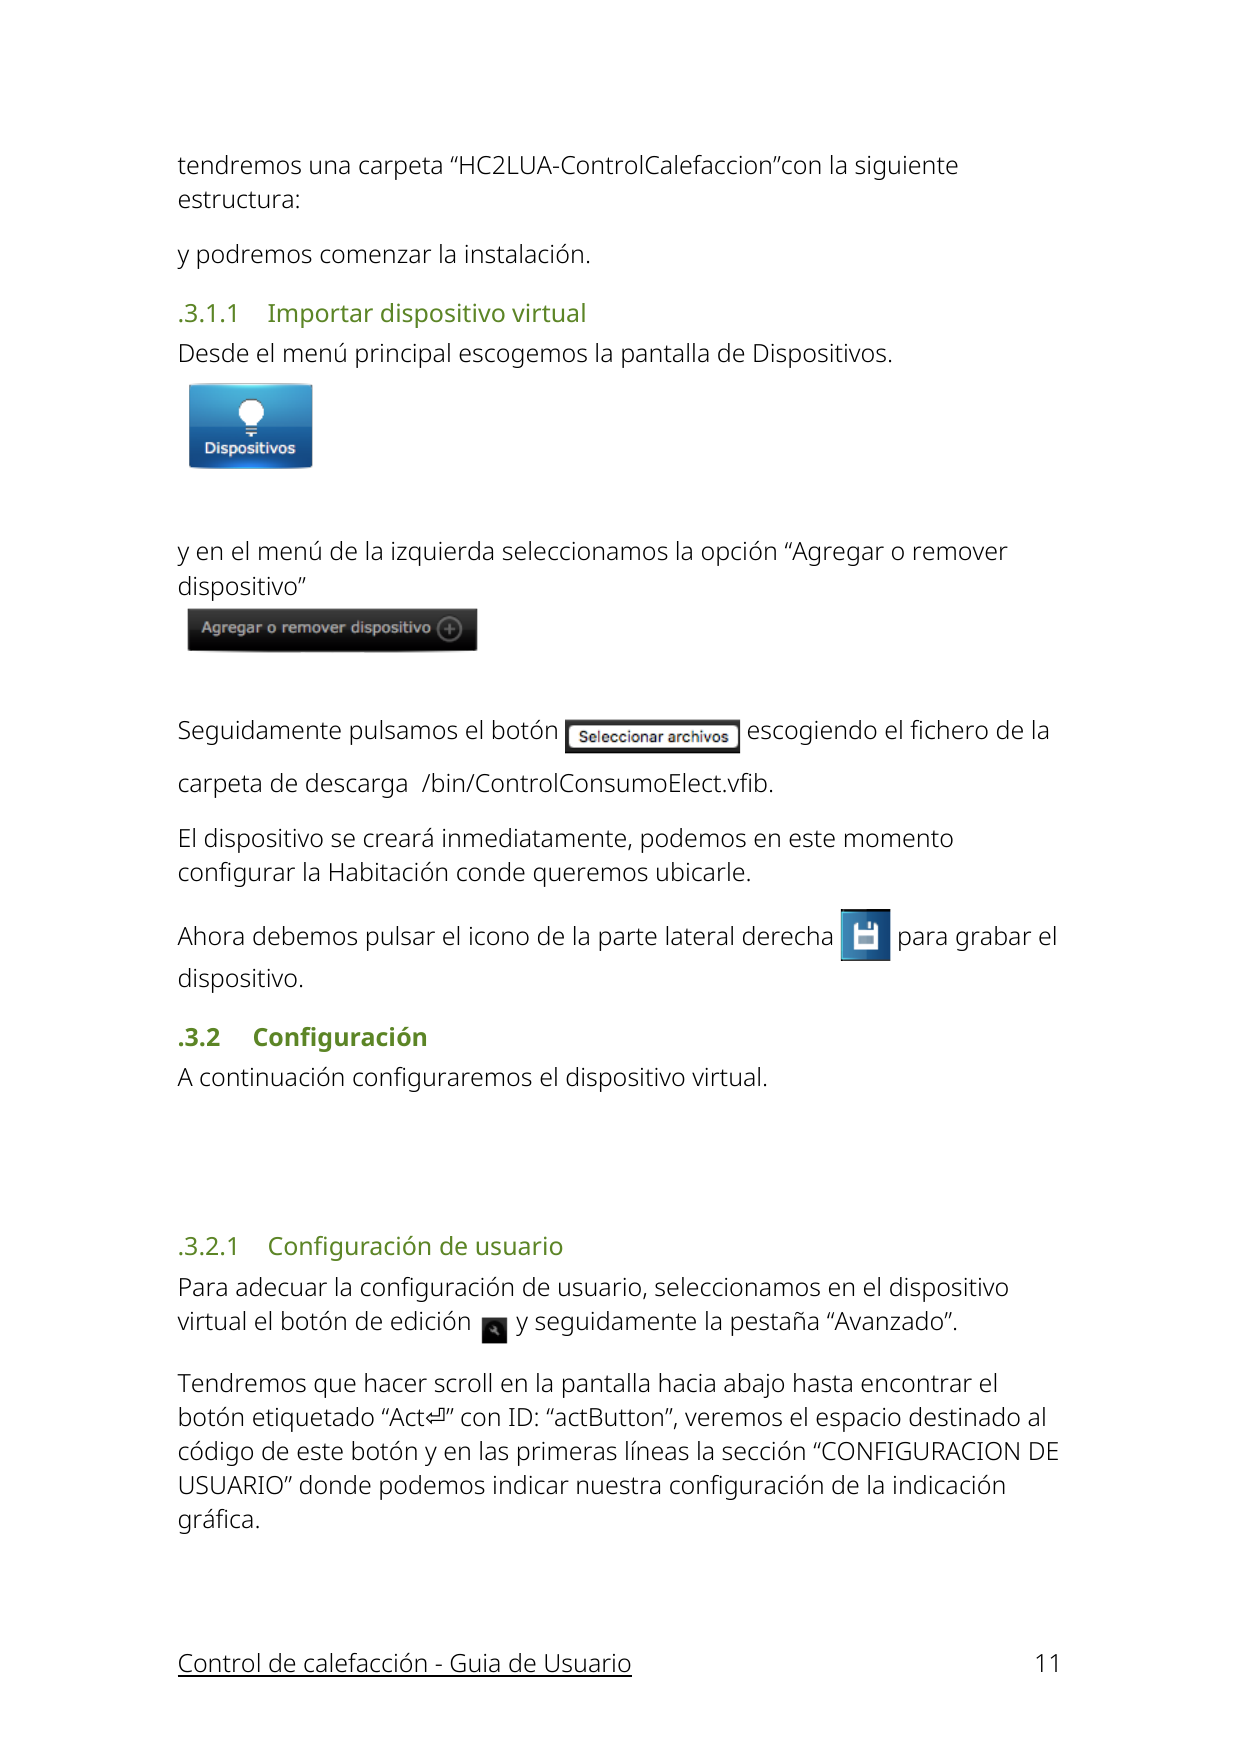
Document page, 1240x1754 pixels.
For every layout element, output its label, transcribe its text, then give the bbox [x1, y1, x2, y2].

text Desde el menú principal escogemos la pantalla de Dispositivos. [177, 336, 1062, 370]
picture [840, 909, 891, 961]
subtitle Configuración de usuario [177, 1229, 1062, 1263]
text Seguidamente pulsamos el botón escogiendo el fichero de la carpeta de descarga /bin/ControlConsumoElect.vfib. [177, 713, 1062, 800]
text y en el menú de la izquierda seleccionamos la opción “Agregar o remover dispositivo” [177, 534, 1062, 602]
picture [177, 374, 322, 480]
text Ahora debemos pulsar el icono de la parte lateral derecha para grabar el dispositivo. [177, 910, 1062, 995]
picture [177, 603, 487, 658]
text Para adecuar la configuración de usuario, seleccionamos en el dispositivo virtual el botón de edición y seguidamente la pestaña “Avanzado”. [177, 1269, 1062, 1344]
picture [478, 1315, 510, 1345]
subtitle Configuración [177, 1020, 1062, 1054]
text A continuación configuraremos el dispositivo virtual. [177, 1060, 1062, 1094]
picture [565, 713, 741, 766]
text tendremos una carpeta “HC2LUA-ControlCalefaccion”con la siguiente estructura: [177, 148, 1062, 216]
text Tendremos que hacer scroll en la pantalla hacia abajo hasta encontrar el botón etiquetado “Act⏎” con ID: “actButton”, veremos el espacio destinado al código de este botón y en las primeras líneas la sección “CONFIGURACION DE USUARIO” donde podemos indicar nuestra configuración de la indicación gráfica. [177, 1365, 1062, 1536]
text y podremos comenzar la instalación. [177, 237, 1062, 271]
text El dispositivo se creará inmediatamente, podemos en este momento configurar la Habitación conde queremos ubicarle. [177, 821, 1062, 889]
subtitle Importar dispositivo virtual [177, 296, 1062, 330]
